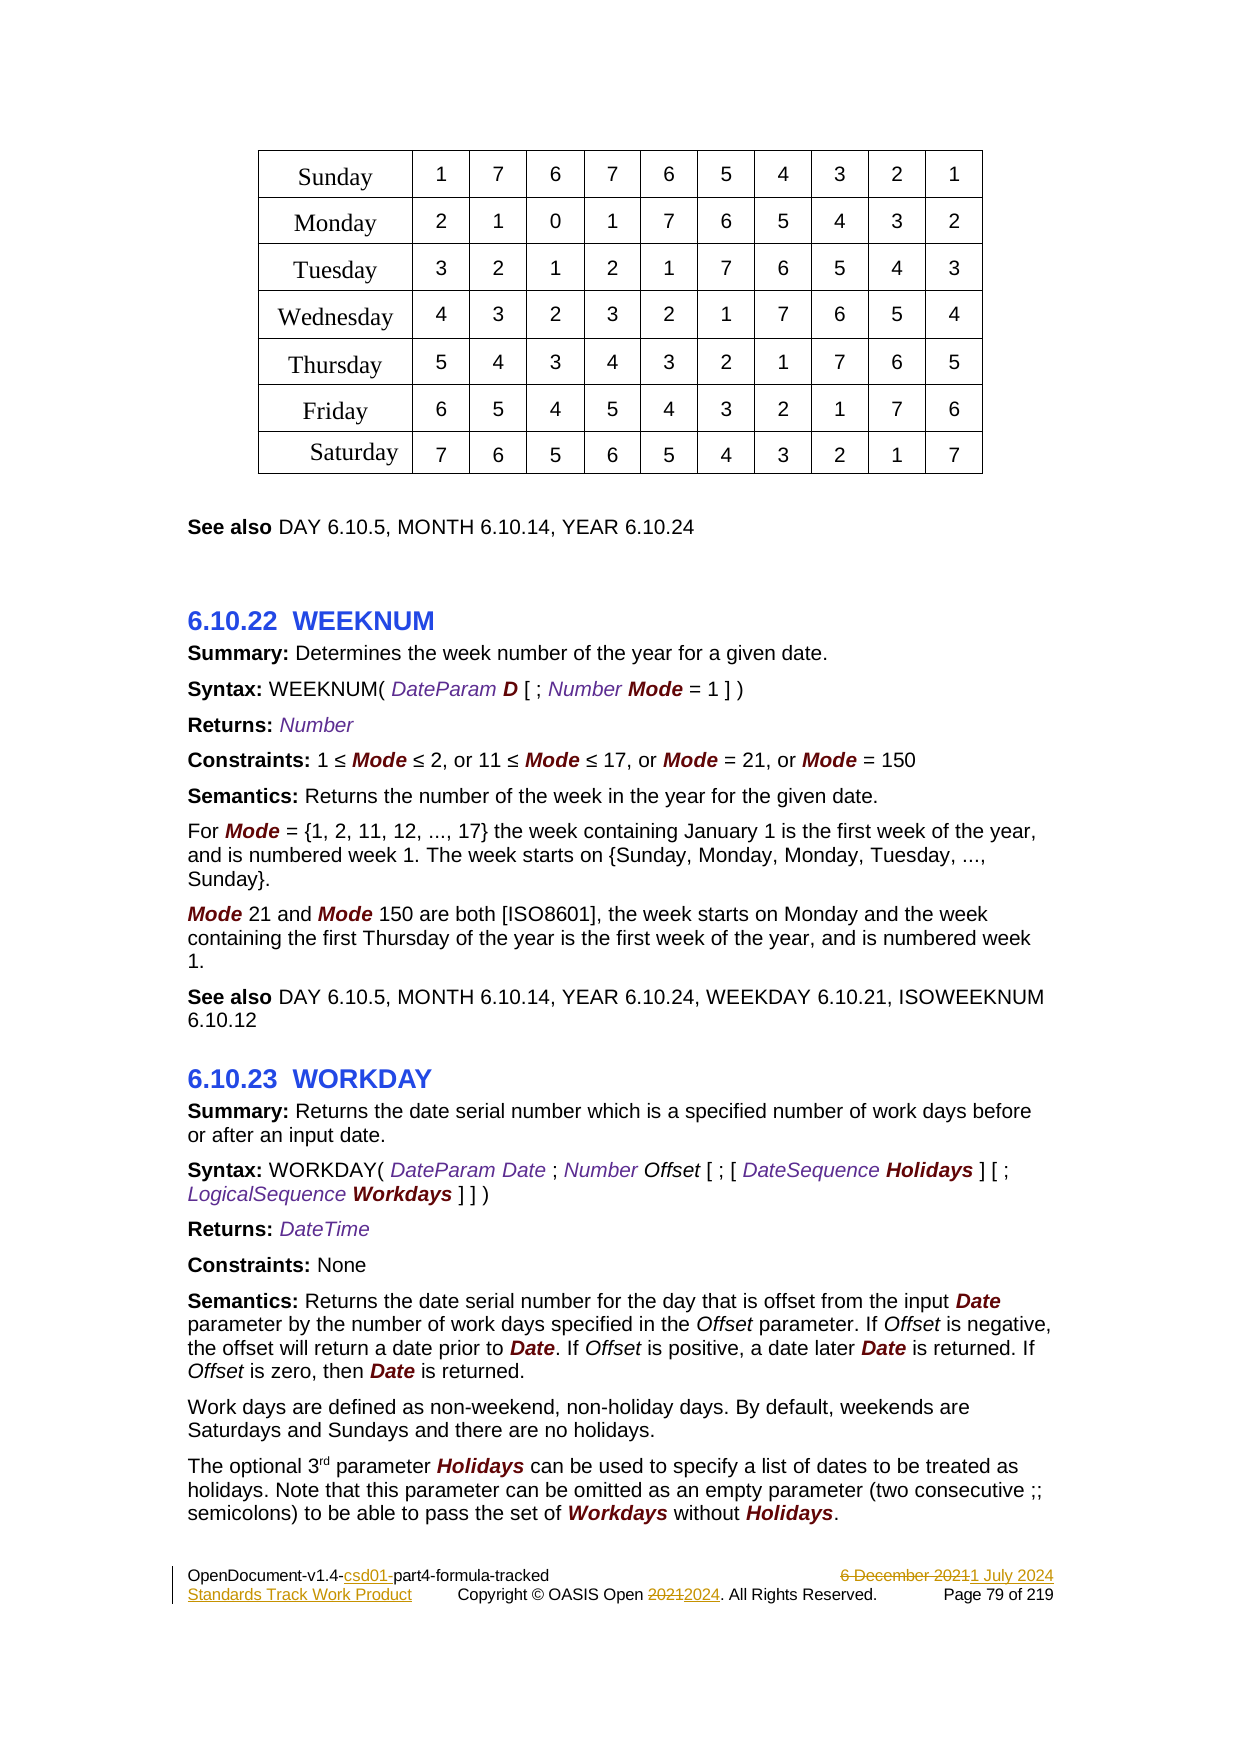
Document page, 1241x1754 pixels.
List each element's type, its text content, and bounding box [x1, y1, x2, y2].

table_cell 2 [413, 198, 469, 243]
table_cell 4 [755, 151, 811, 197]
table_cell Friday [259, 385, 412, 431]
table_cell 1 [698, 291, 754, 338]
table_cell 5 [470, 385, 526, 431]
table_cell 5 [926, 339, 982, 384]
table_cell 0 [527, 198, 584, 243]
table_cell 5 [755, 198, 811, 243]
table_cell 3 [926, 244, 982, 290]
table_cell 6 [926, 385, 982, 431]
table_cell 7 [413, 432, 469, 473]
table_cell 4 [527, 385, 584, 431]
table_cell 1 [641, 244, 697, 290]
table_cell 5 [585, 385, 640, 431]
table_cell 7 [869, 385, 925, 431]
table_cell 3 [698, 385, 754, 431]
table_cell 4 [470, 339, 526, 384]
table_cell 1 [869, 432, 925, 473]
text Returns: Number [187, 713, 1053, 737]
table_cell 2 [869, 151, 925, 197]
text Semantics: Returns the number of the week in the year for the given date. [187, 784, 1053, 808]
table_cell 2 [812, 432, 868, 473]
table_cell Tuesday [259, 244, 412, 290]
table_cell 2 [698, 339, 754, 384]
table_cell 2 [527, 291, 584, 338]
text For Mode = {1, 2, 11, 12, ..., 17} the week containing January 1 is the first week of the year, and is numbered week 1. The week starts on {Sunday, Monday, Monday, Tuesday, ..., Sunday}. [187, 820, 1053, 891]
table_cell 6 [812, 291, 868, 338]
table_cell 3 [527, 339, 584, 384]
table_cell 6 [641, 151, 697, 197]
table_cell 7 [755, 291, 811, 338]
table_cell 1 [527, 244, 584, 290]
table_cell 4 [585, 339, 640, 384]
table_cell 7 [585, 151, 640, 197]
text The optional 3rd parameter Holidays can be used to specify a list of dates to be treated as holidays. Note that this parameter can be omitted as an empty parameter (two consecutive ;; semicolons) to be able to pass the set of Workdays without Holidays. [187, 1454, 1053, 1525]
table_cell 5 [812, 244, 868, 290]
table_cell 7 [470, 151, 526, 197]
table_cell 5 [641, 432, 697, 473]
table_cell Monday [259, 198, 412, 243]
table_cell 6 [869, 339, 925, 384]
table_cell 5 [698, 151, 754, 197]
table_cell 2 [926, 198, 982, 243]
table_cell 3 [812, 151, 868, 197]
table_cell 3 [585, 291, 640, 338]
text Summary: Returns the date serial number which is a specified number of work days before or after an input date. [187, 1099, 1053, 1147]
text Syntax: WORKDAY( DateParam Date ; Number Offset [ ; [ DateSequence Holidays ] [ ; LogicalSequence Workdays ] ] ) [187, 1159, 1053, 1206]
table_cell 6 [413, 385, 469, 431]
table_cell 7 [812, 339, 868, 384]
text Syntax: WEEKNUM( DateParam D [ ; Number Mode = 1 ] ) [187, 677, 1053, 701]
table_cell 1 [755, 339, 811, 384]
text Work days are defined as non-weekend, non-holiday days. By default, weekends are Saturdays and Sundays and there are no holidays. [187, 1395, 1053, 1442]
table_cell 5 [869, 291, 925, 338]
table_cell 1 [812, 385, 868, 431]
table_cell 7 [698, 244, 754, 290]
table_cell Thursday [259, 339, 412, 384]
table_cell 6 [470, 432, 526, 473]
table_cell 1 [470, 198, 526, 243]
table_cell Sunday [259, 151, 412, 197]
text See also DAY 6.10.5, MONTH 6.10.14, YEAR 6.10.24 [187, 516, 1053, 539]
table_cell 3 [413, 244, 469, 290]
table_cell 7 [641, 198, 697, 243]
table_cell 6 [698, 198, 754, 243]
text Semantics: Returns the date serial number for the day that is offset from the input Date parameter by the number of work days specified in the Offset parameter. If Offset is negative, the offset will return a date prior to Date. If Offset is positive, a date later Date is returned. If Offset is zero, then Date is returned. [187, 1289, 1053, 1383]
table_cell 6 [585, 432, 640, 473]
table_cell 5 [527, 432, 584, 473]
table_cell 2 [755, 385, 811, 431]
table_cell 1 [926, 151, 982, 197]
text Mode 21 and Mode 150 are both [ISO8601], the week starts on Monday and the week containing the first Thursday of the year is the first week of the year, and is numbered week 1. [187, 903, 1053, 973]
text Constraints: 1 ≤ Mode ≤ 2, or 11 ≤ Mode ≤ 17, or Mode = 21, or Mode = 150 [187, 749, 1053, 772]
text Returns: DateTime [187, 1218, 1053, 1241]
table_cell 1 [585, 198, 640, 243]
subtitle WORKDAY [187, 1063, 1053, 1093]
table_cell 3 [470, 291, 526, 338]
table_cell 4 [698, 432, 754, 473]
table_cell Wednesday [259, 291, 412, 338]
table_cell 3 [869, 198, 925, 243]
table_cell 4 [413, 291, 469, 338]
table_cell 4 [812, 198, 868, 243]
table_cell 2 [585, 244, 640, 290]
table_cell 4 [641, 385, 697, 431]
table_cell 2 [641, 291, 697, 338]
text Summary: Determines the week number of the year for a given date. [187, 642, 1053, 665]
table_cell 1 [413, 151, 469, 197]
table_cell 7 [926, 432, 982, 473]
table_cell 3 [641, 339, 697, 384]
table_cell 5 [413, 339, 469, 384]
table_cell 6 [755, 244, 811, 290]
table_cell 2 [470, 244, 526, 290]
table_cell 3 [755, 432, 811, 473]
table_cell Saturday [259, 432, 412, 473]
subtitle WEEKNUM [187, 606, 1053, 636]
text See also DAY 6.10.5, MONTH 6.10.14, YEAR 6.10.24, WEEKDAY 6.10.21, ISOWEEKNUM 6.10.12 [187, 985, 1053, 1032]
table_cell 4 [926, 291, 982, 338]
table_cell 6 [527, 151, 584, 197]
text Constraints: None [187, 1253, 1053, 1277]
table_cell 4 [869, 244, 925, 290]
